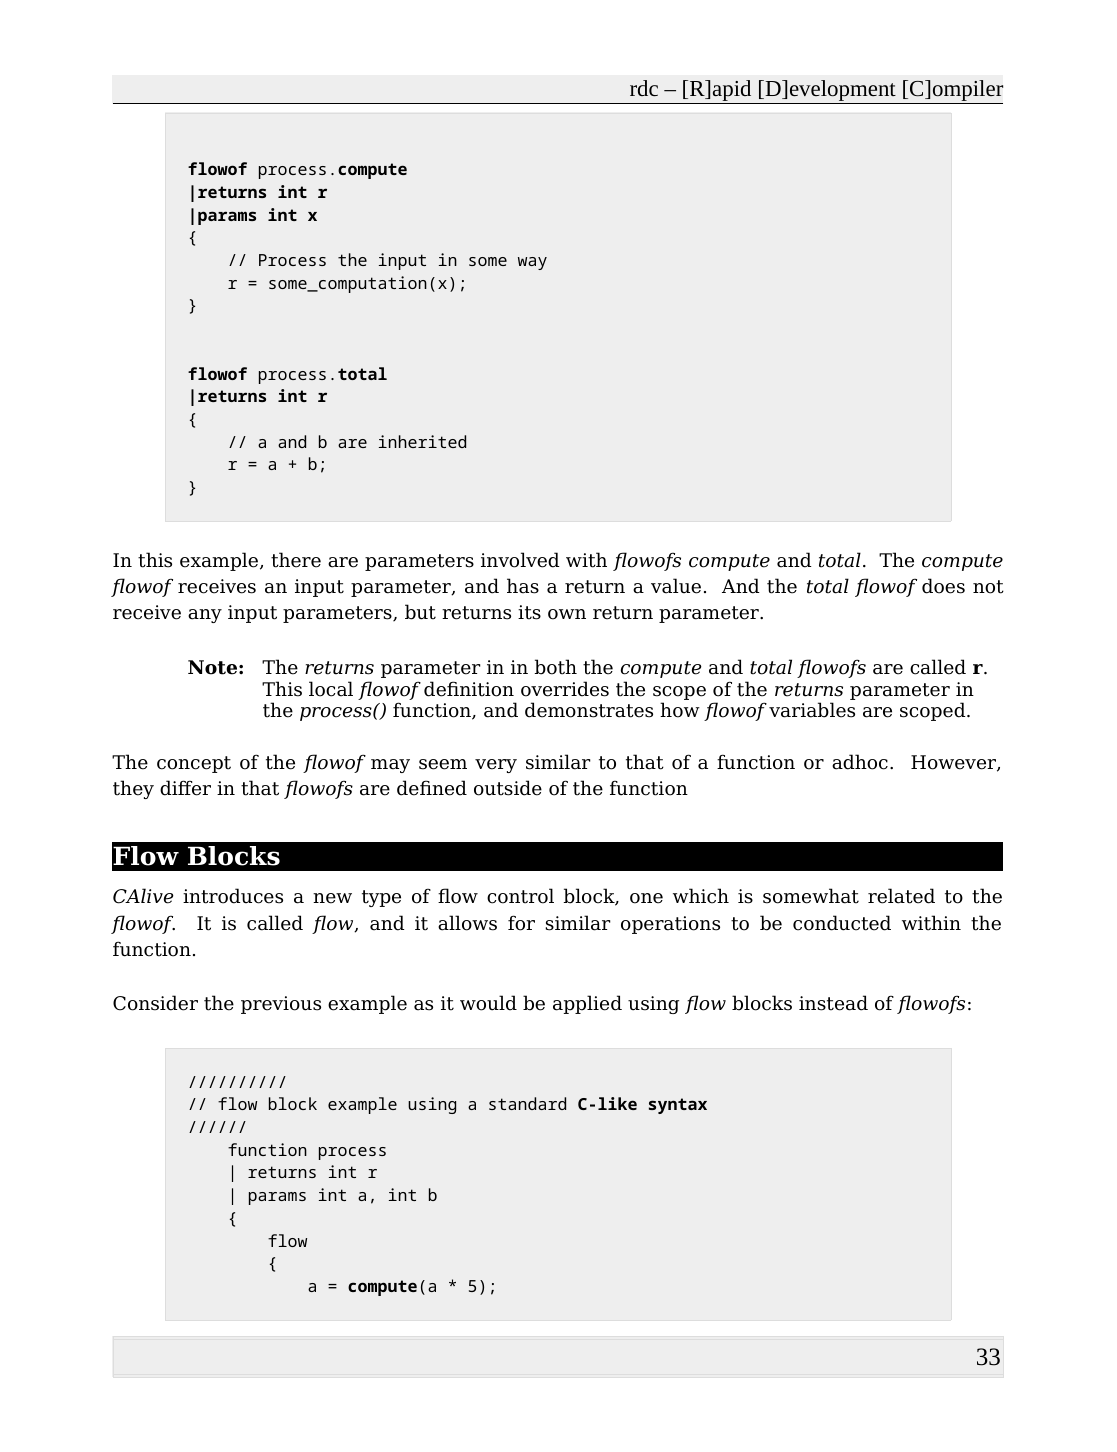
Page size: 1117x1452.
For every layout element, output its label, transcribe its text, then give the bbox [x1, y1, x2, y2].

subtitle Flow Blocks [112, 842, 1003, 871]
text CAlive introduces a new type of flow control block, one which is somewhat related to the flowof. It is called flow, and it allows for similar operations to be conducted within the function. [112, 886, 1003, 961]
text Consider the previous example as it would be applied using flow blocks instead of flowofs: [112, 993, 1003, 1015]
text Note: The returns parameter in in both the compute and total flowofs are called r. This local flowof definition overrides the scope of the returns parameter in the process() function, and demonstrates how flowof variables are scoped. [187, 656, 1003, 722]
text ////////// // flow block example using a standard C-like syntax ////// function process | returns int r | params int a, int b { flow { a = compute(a * 5); [166, 1049, 951, 1320]
text The concept of the flowof may seem very similar to that of a function or adhoc. However, they differ in that flowofs are defined outside of the function [112, 752, 1003, 800]
text flowof process.compute |returns int r |params int x { // Process the input in some way r = some_computation(x); } flowof process.total |returns int r { // a and b are inherited r = a + b; } [166, 114, 951, 521]
text In this example, there are parameters involved with flowofs compute and total. The compute flowof receives an input parameter, and has a return a value. And the total flowof does not receive any input parameters, but returns its own return parameter. [112, 549, 1003, 624]
